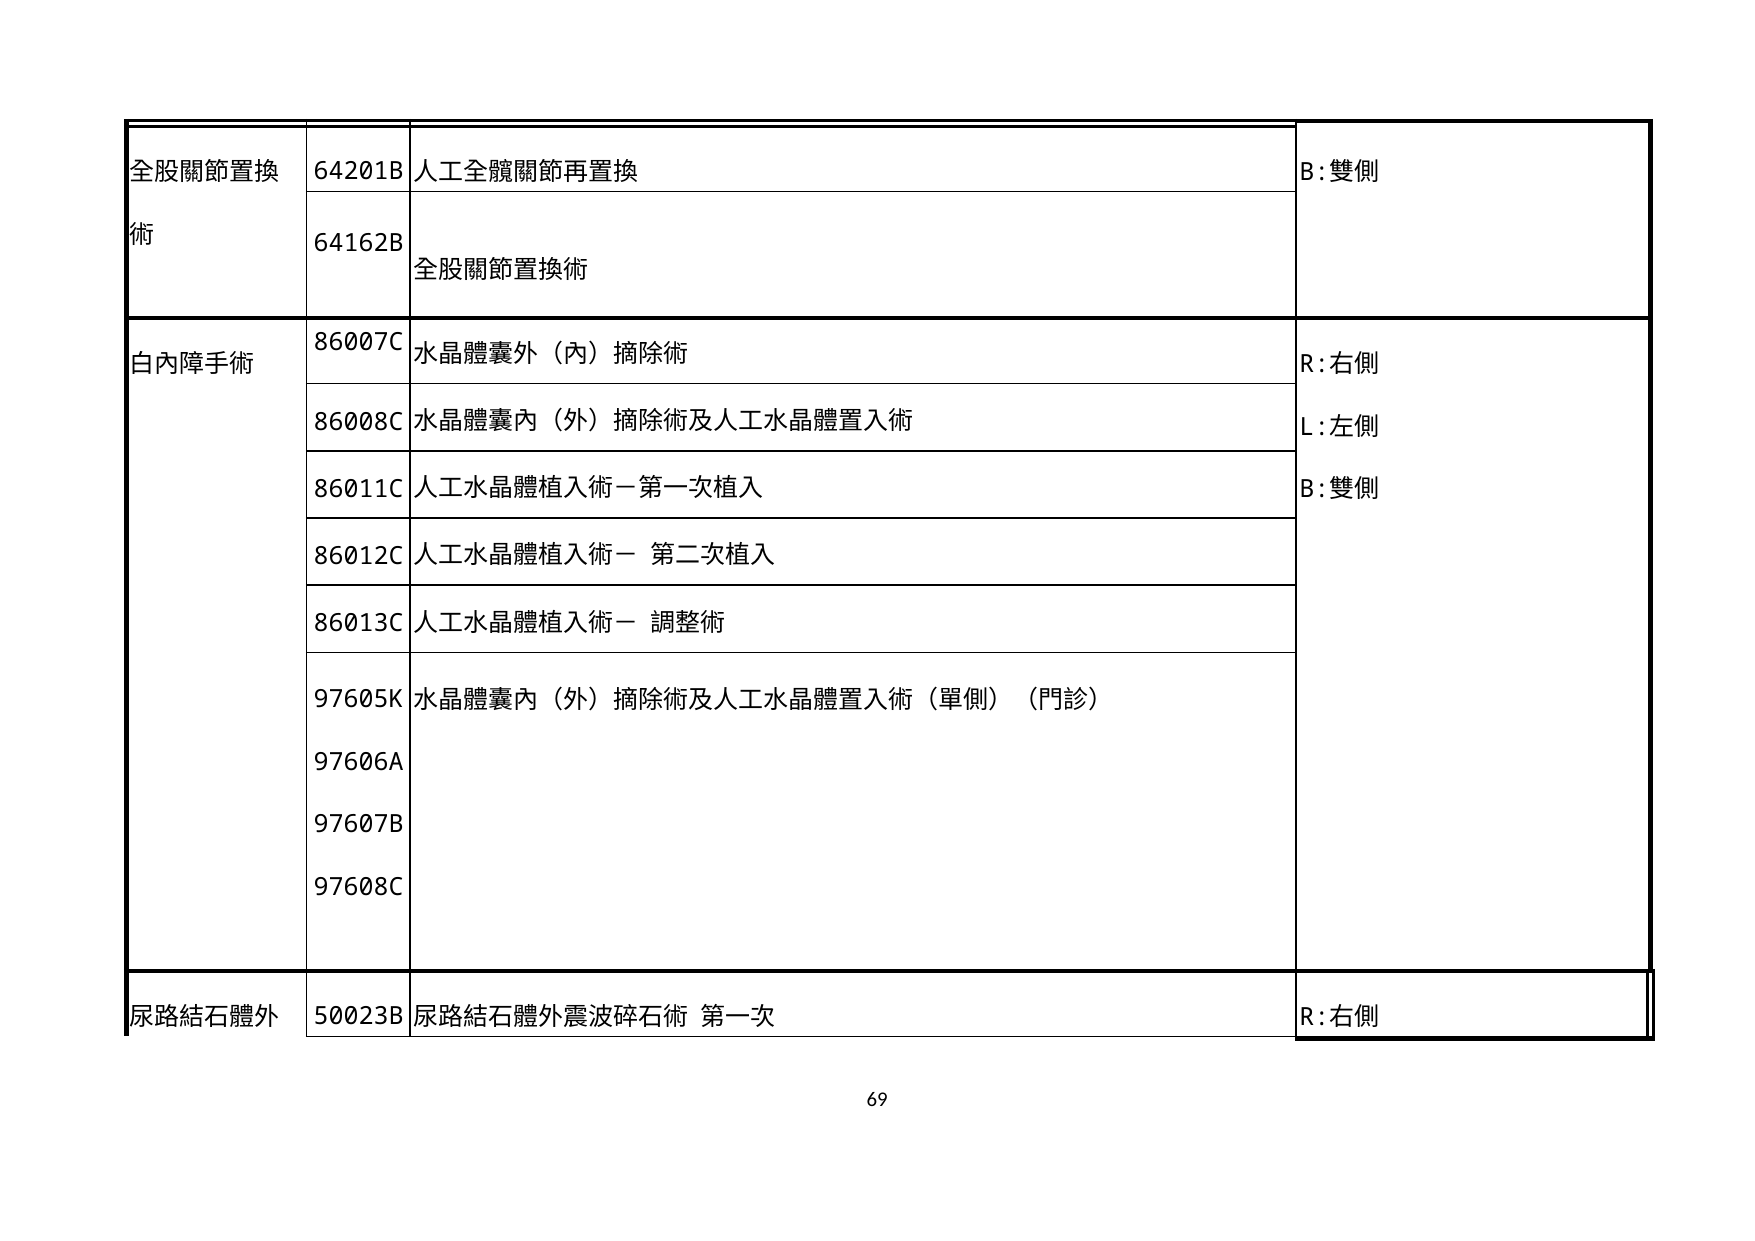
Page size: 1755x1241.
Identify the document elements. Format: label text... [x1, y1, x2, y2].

table_cell 86008C [307, 384, 409, 450]
table_cell R:右側 L:左側 B:雙側 [1297, 320, 1648, 969]
table_cell 水晶體囊內（外）摘除術及人工水晶體置入術（單側）（門診） [411, 653, 1295, 969]
table_cell 水晶體囊外（內）摘除術 [411, 320, 1295, 383]
table_cell [118, 316, 124, 383]
table_cell 86013C [307, 586, 409, 651]
table_cell 全股關節置換術 [411, 192, 1295, 316]
table_cell 白內障手術 [129, 320, 306, 969]
table_cell 86012C [307, 519, 409, 584]
table_cell [118, 651, 124, 969]
table_cell 人工水晶體植入術－ 調整術 [411, 586, 1295, 651]
table_cell B:雙側 [1297, 123, 1648, 316]
table_cell [118, 119, 124, 191]
table_cell 水晶體囊內（外）摘除術及人工水晶體置入術 [411, 384, 1295, 450]
table_cell 人工水晶體植入術－ 第二次植入 [411, 519, 1295, 584]
table_cell [118, 584, 124, 651]
table_cell 全股關節置換術 [129, 128, 306, 316]
table_cell 64201B [307, 128, 409, 191]
table_cell [118, 450, 124, 517]
table_cell 64162B [307, 192, 409, 316]
table_cell [118, 517, 124, 584]
table_cell [118, 969, 124, 1036]
table_cell 尿路結石體外 [129, 973, 306, 1036]
table_cell 尿路結石體外震波碎石術 第一次 [411, 973, 1295, 1036]
table_cell 人工水晶體植入術－第一次植入 [411, 452, 1295, 517]
table_cell 97605K 97606A 97607B 97608C [307, 653, 409, 969]
table_cell 人工全髖關節再置換 [411, 128, 1295, 191]
table_cell 86011C [307, 452, 409, 517]
table_cell 50023B [307, 973, 409, 1036]
table_cell 86007C [307, 320, 409, 383]
table_cell [118, 383, 124, 450]
table_cell R:右側 [1297, 973, 1646, 1036]
table_cell [118, 191, 124, 316]
